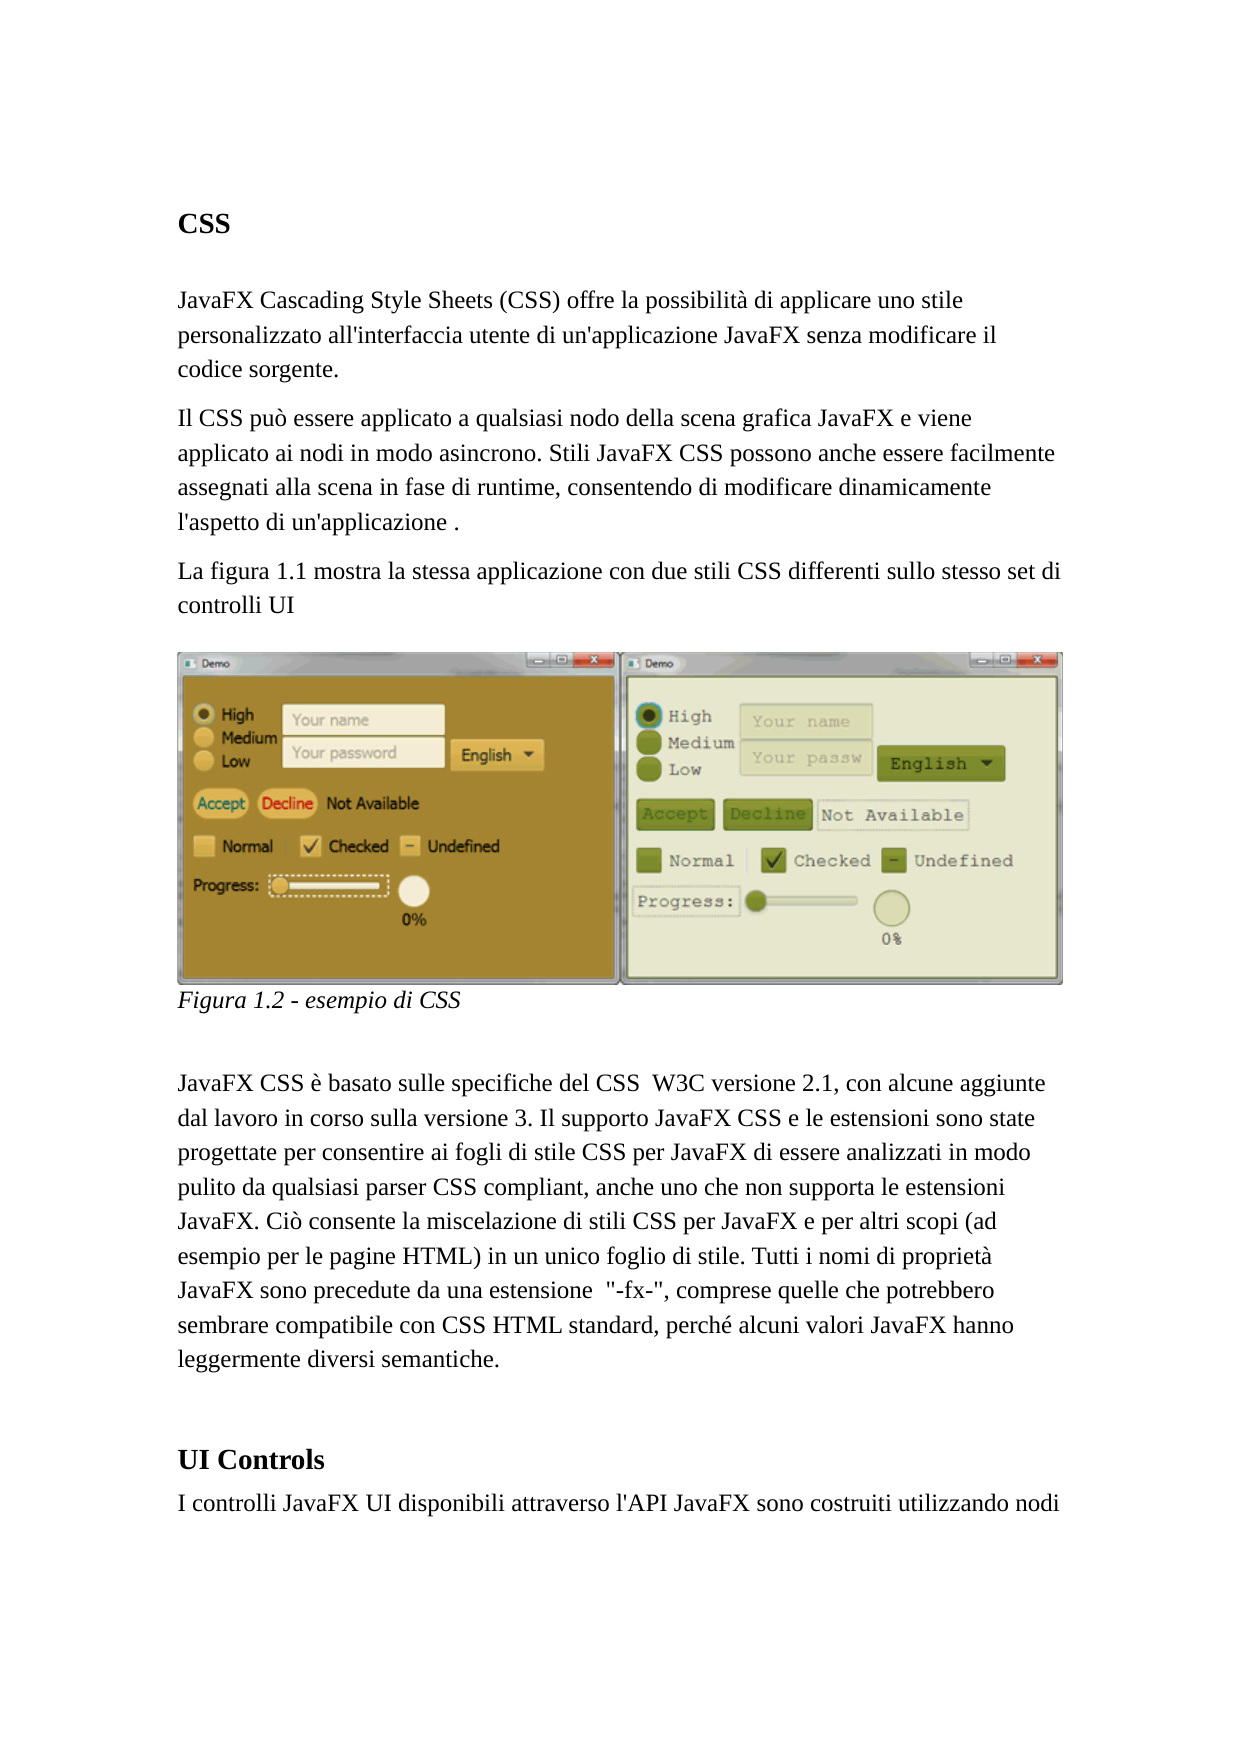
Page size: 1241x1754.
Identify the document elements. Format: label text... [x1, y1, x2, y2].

text Il CSS può essere applicato a qualsiasi nodo della scena grafica JavaFX e viene applicato ai nodi in modo asincrono. Stili JavaFX CSS possono anche essere facilmente assegnati alla scena in fase di runtime, consentendo di modificare dinamicamente l'aspetto di un'applicazione . [177, 403, 1063, 536]
text JavaFX Cascading Style Sheets (CSS) offre la possibilità di applicare uno stile personalizzato all'interfaccia utente di un'applicazione JavaFX senza modificare il codice sorgente. [177, 285, 1063, 383]
subtitle CSS [177, 206, 1063, 273]
text Figura 1.2 - esempio di CSS [177, 985, 1063, 1014]
text JavaFX CSS è basato sulle specifiche del CSS W3C versione 2.1, con alcune aggiunte dal lavoro in corso sulla versione 3. Il supporto JavaFX CSS e le estensioni sono state progettate per consentire ai fogli di stile CSS per JavaFX di essere analizzati in modo pulito da qualsiasi parser CSS compliant, anche uno che non supporta le estensioni JavaFX. Ciò consente la miscelazione di stili CSS per JavaFX e per altri scopi (ad esempio per le pagine HTML) in un unico foglio di stile. Tutti i nomi di proprietà JavaFX sono precedute da una estensione "-fx-", comprese quelle che potrebbero sembrare compatibile con CSS HTML standard, perché alcuni valori JavaFX hanno leggermente diversi semantiche. [177, 1068, 1063, 1373]
picture [177, 652, 1063, 985]
text I controlli JavaFX UI disponibili attraverso l'API JavaFX sono costruiti utilizzando nodi [177, 1488, 1063, 1517]
subtitle UI Controls [177, 1442, 1063, 1476]
text La figura 1.1 mostra la stessa applicazione con due stili CSS differenti sullo stesso set di controlli UI [177, 556, 1063, 619]
